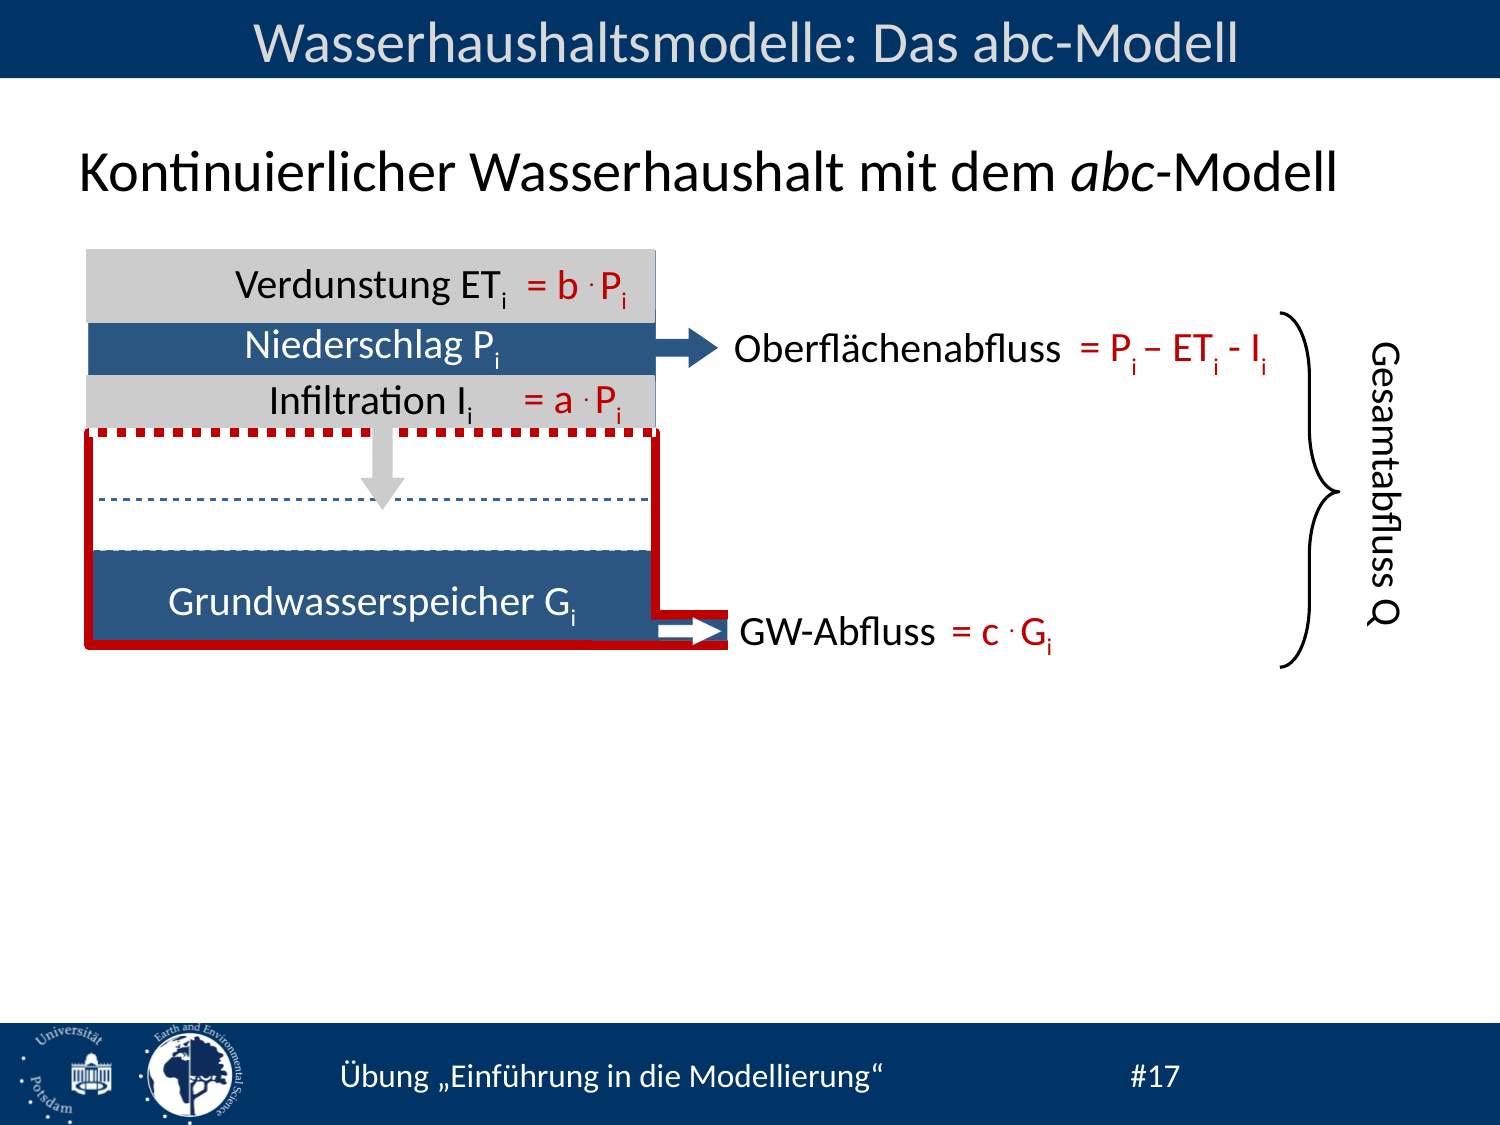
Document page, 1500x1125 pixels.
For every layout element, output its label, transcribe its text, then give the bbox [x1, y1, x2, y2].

text_box = a . Pi [508, 364, 686, 437]
text_box = Pi – ETi - Ii [1287, 312, 1420, 388]
text_box Gesamtabfluss Q [1356, 326, 1422, 695]
text_box = Pi – ETi - Ii [1064, 312, 1307, 388]
picture [83, 248, 1105, 662]
picture [139, 1023, 243, 1125]
text_box = b . Pi [511, 250, 690, 322]
text_box Kontinuierlicher Wasserhaushalt mit dem abc-Modell [64, 125, 1412, 211]
text_box = c . Gi [936, 596, 1114, 668]
text_box Wasserhaushaltsmodelle: Das abc-Modell [0, 0, 1495, 75]
